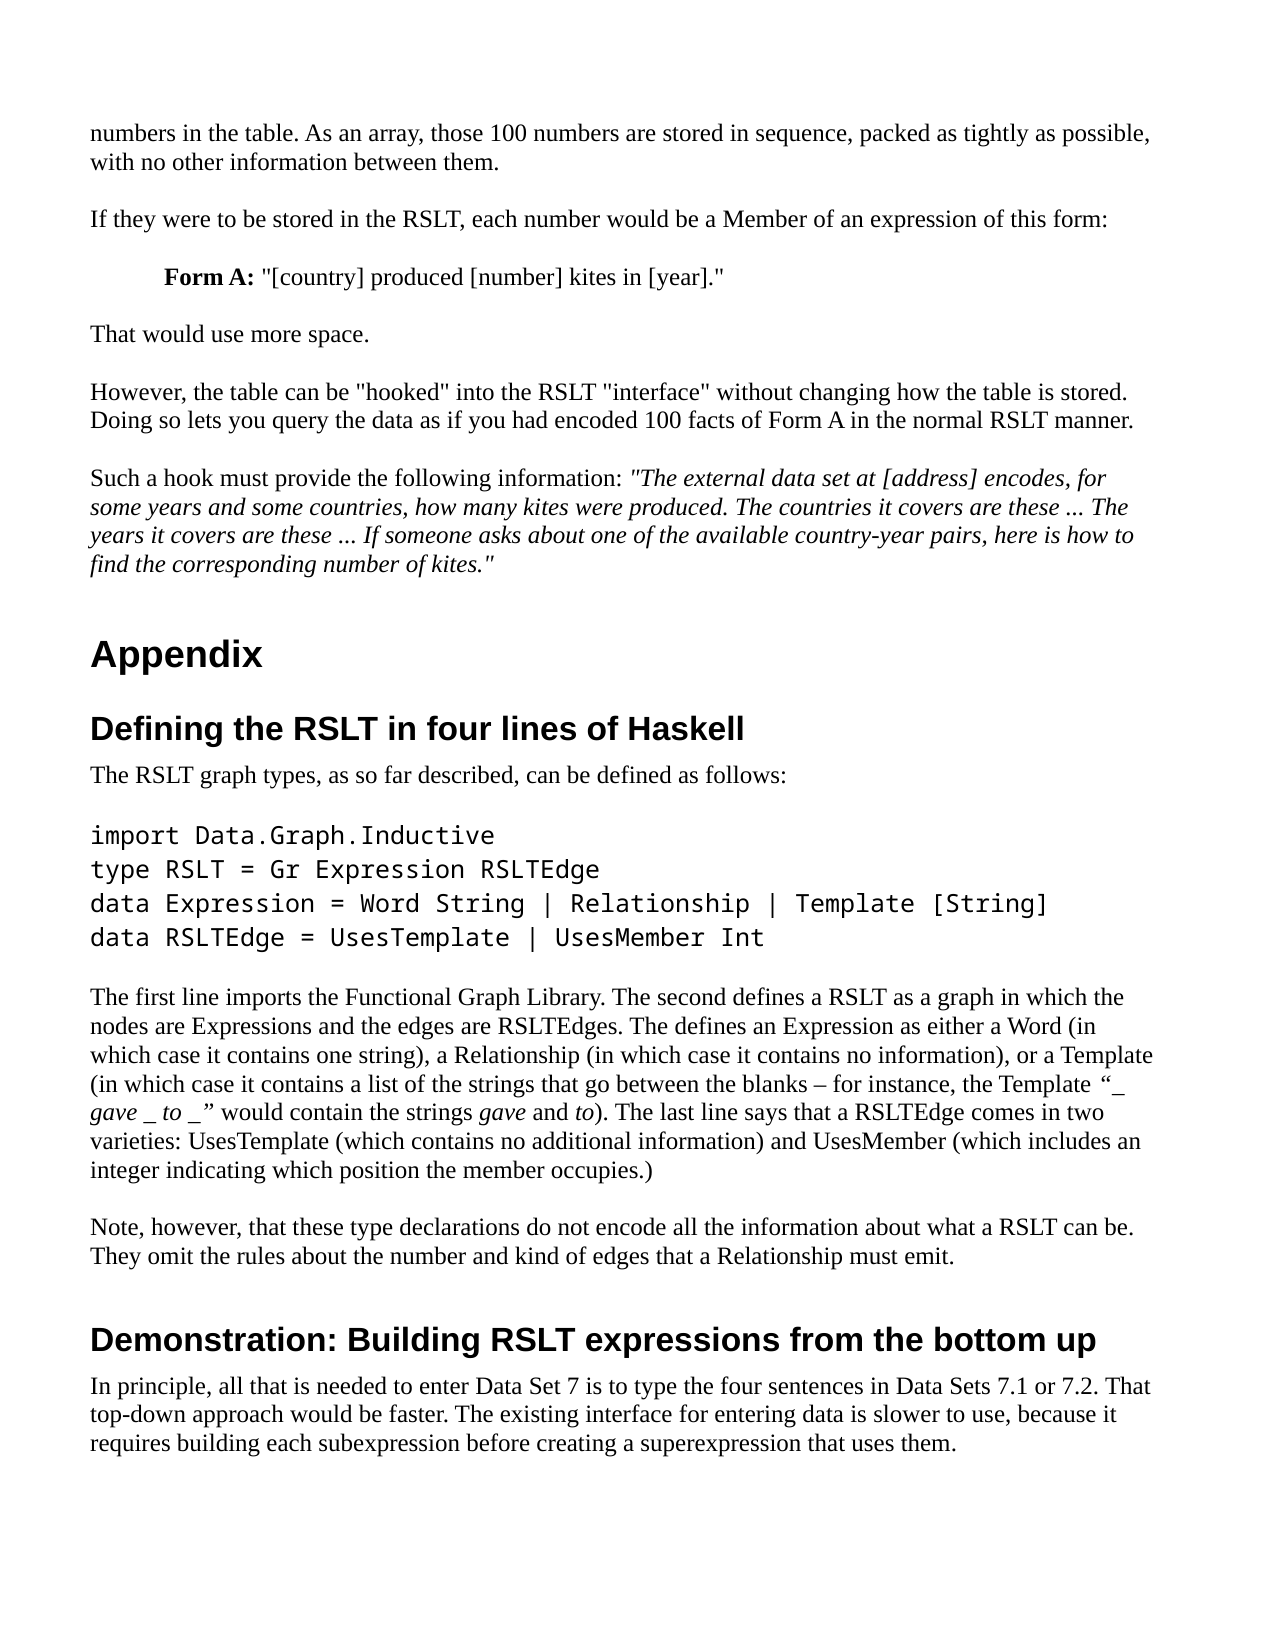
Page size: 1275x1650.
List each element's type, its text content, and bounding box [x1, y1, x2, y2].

text However, the table can be "hooked" into the RSLT "interface" without changing how the table is stored. Doing so lets you query the data as if you had encoded 100 facts of Form A in the normal RSLT manner. [90, 377, 1155, 434]
text The first line imports the Functional Graph Library. The second defines a RSLT as a graph in which the nodes are Expressions and the edges are RSLTEdges. The defines an Expression as either a Word (in which case it contains one string), a Relationship (in which case it contains no information), or a Template (in which case it contains a list of the strings that go between the blanks – for instance, the Template “_ gave _ to _” would contain the strings gave and to). The last line says that a RSLTEdge comes in two varieties: UsesTemplate (which contains no additional information) and UsesMember (which includes an integer indicating which position the member occupies.) Note, however, that these type declarations do not encode all the information about what a RSLT can be. They omit the rules about the number and kind of edges that a Relationship must emit. [90, 982, 1155, 1270]
text data Expression = Word String | Relationship | Template [String] [90, 886, 1155, 920]
subtitle Demonstration: Building RSLT expressions from the bottom up [90, 1319, 1155, 1358]
text Such a hook must provide the following information: "The external data set at [address] encodes, for some years and some countries, how many kites were produced. The countries it covers are these ... The years it covers are these ... If someone asks about one of the available country-year pairs, here is how to find the corresponding number of kites." [90, 463, 1155, 578]
text data RSLTEdge = UsesTemplate | UsesMember Int [90, 920, 1155, 954]
text The RSLT graph types, as so far described, can be defined as follows: [90, 760, 1155, 817]
subtitle Defining the RSLT in four lines of Haskell [90, 709, 1155, 747]
text import Data.Graph.Inductive [90, 817, 1155, 852]
text In principle, all that is needed to enter Data Set 7 is to type the four sentences in Data Sets 7.1 or 7.2. That top-down approach would be faster. The existing interface for entering data is slower to use, because it requires building each subexpression before creating a superexpression that uses them. [90, 1371, 1155, 1457]
text Form A: "[country] produced [number] kites in [year]." That would use more space. [90, 262, 1155, 348]
text If they were to be stored in the RSLT, each number would be a Member of an expression of this form: [90, 204, 1155, 233]
text numbers in the table. As an array, those 100 numbers are stored in sequence, packed as tightly as possible, with no other information between them. [90, 118, 1155, 176]
text type RSLT = Gr Expression RSLTEdge [90, 852, 1155, 886]
subtitle Appendix [90, 632, 1155, 676]
